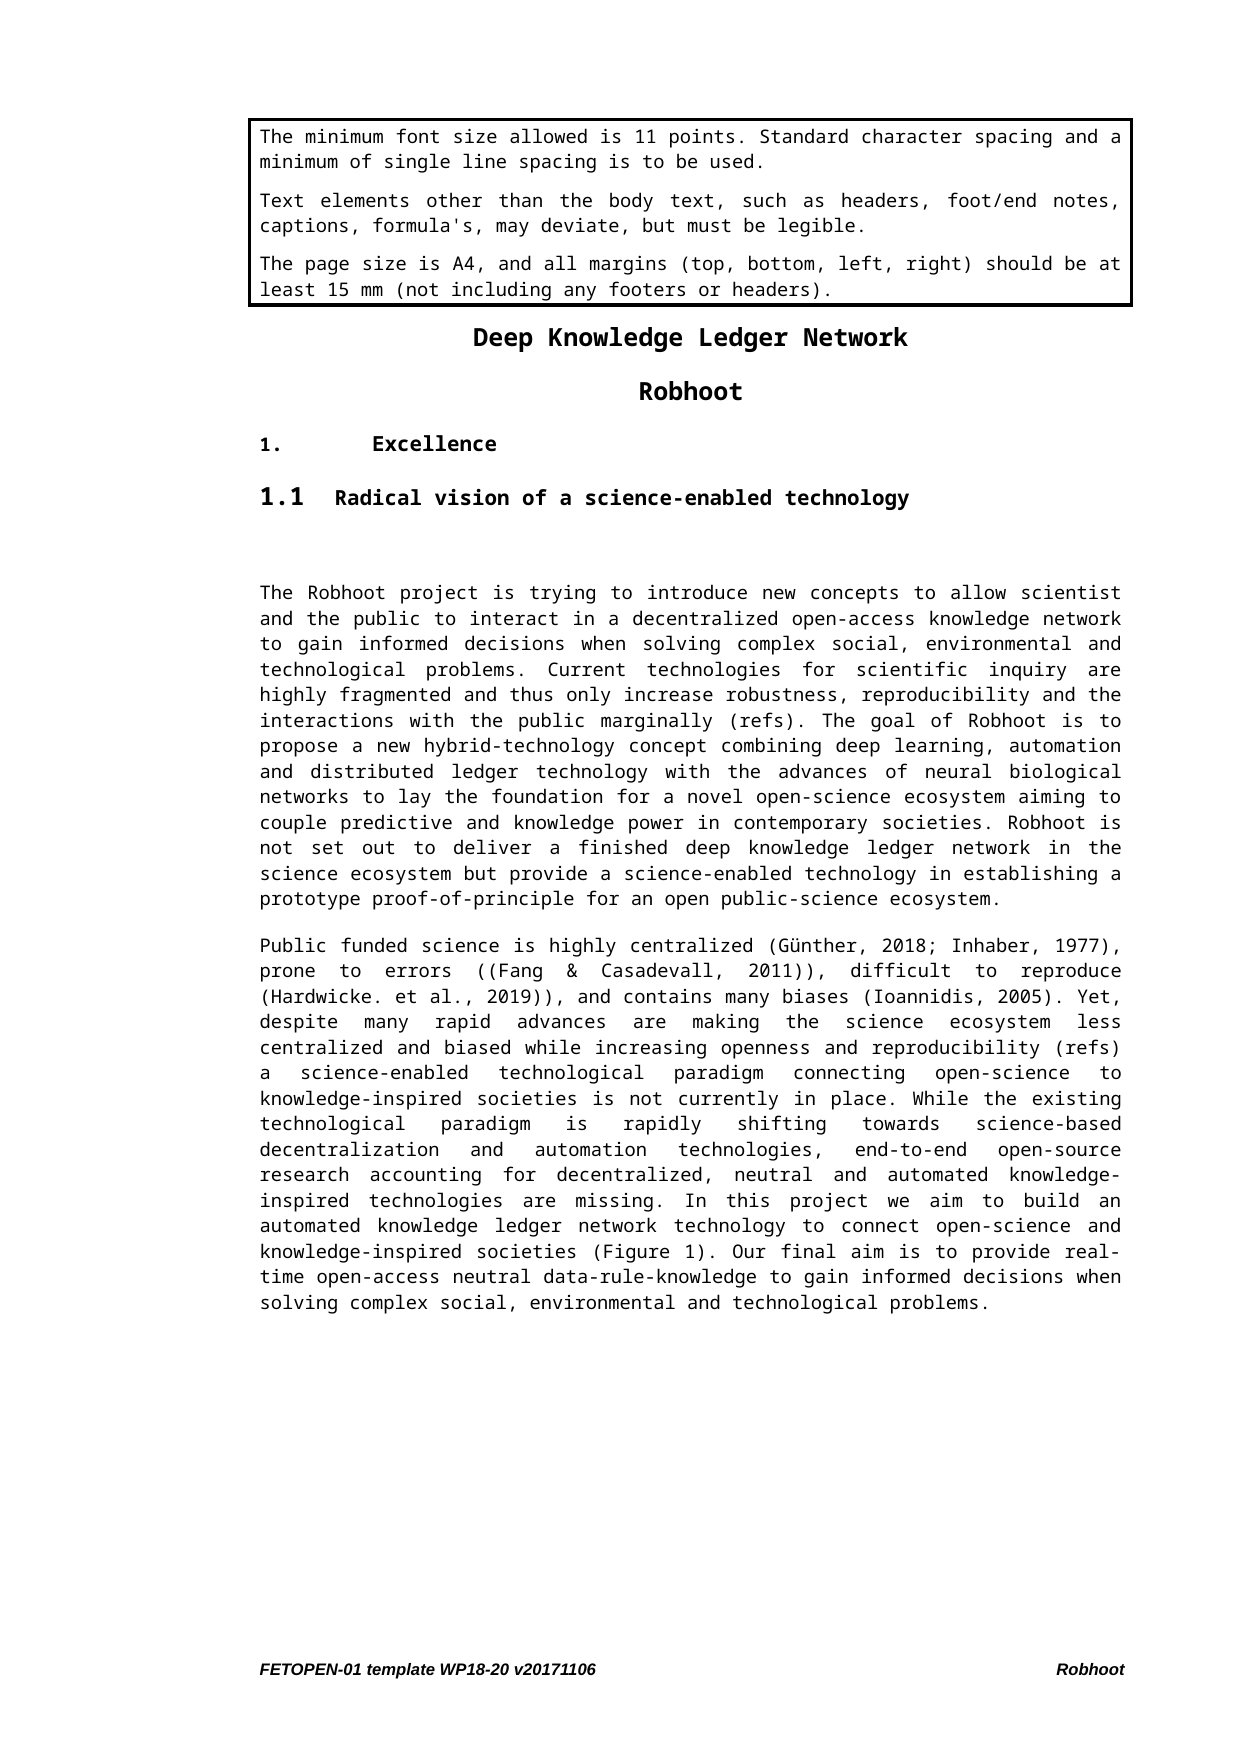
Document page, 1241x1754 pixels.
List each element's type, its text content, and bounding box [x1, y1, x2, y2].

text The minimum font size allowed is 11 points. Standard character spacing and a minimum of single line spacing is to be used. [251, 121, 1130, 174]
list Radical vision of a science-enabled technology [259, 478, 1122, 512]
text Robhoot [259, 374, 1122, 408]
text 1. Excellence [259, 429, 1122, 457]
text The Robhoot project is trying to introduce new concepts to allow scientist and the public to interact in a decentralized open-access knowledge network to gain informed decisions when solving complex social, environmental and technological problems. Current technologies for scientific inquiry are highly fragmented and thus only increase robustness, reproducibility and the interactions with the public marginally (refs). The goal of Robhoot is to propose a new hybrid-technology concept combining deep learning, automation and distributed ledger technology with the advances of neural biological networks to lay the foundation for a novel open-science ecosystem aiming to couple predictive and knowledge power in contemporary societies. Robhoot is not set out to deliver a finished deep knowledge ledger network in the science ecosystem but provide a science-enabled technology in establishing a prototype proof-of-principle for an open public-science ecosystem. [259, 579, 1122, 911]
text Deep Knowledge Ledger Network [259, 319, 1122, 353]
text The page size is A4, and all margins (top, bottom, left, right) should be at least 15 mm (not including any footers or headers). [251, 245, 1130, 303]
text Text elements other than the body text, such as headers, foot/end notes, captions, formula's, may deviate, but must be legible. [251, 182, 1130, 238]
text Public funded science is highly centralized (Günther, 2018; Inhaber, 1977)⁠⁠, prone to errors ((Fang & Casadevall, 2011)⁠), difficult to reproduce (Hardwicke. et al., 2019)), and contains many biases (Ioannidis, 2005). Yet, despite many rapid advances are making the science ecosystem less centralized and biased while increasing openness and reproducibility (refs) a science-enabled technological paradigm connecting open-science to knowledge-inspired societies is not currently in place. While the existing technological paradigm is rapidly shifting towards science-based decentralization and automation technologies, end-to-end open-source research accounting for decentralized, neutral and automated knowledge-inspired technologies are missing. In this project we aim to build an automated knowledge ledger network technology to connect open-science and knowledge-inspired societies (Figure 1). Our final aim is to provide real-time open-access neutral data-rule-knowledge to gain informed decisions when solving complex social, environmental and technological problems. [259, 932, 1122, 1315]
